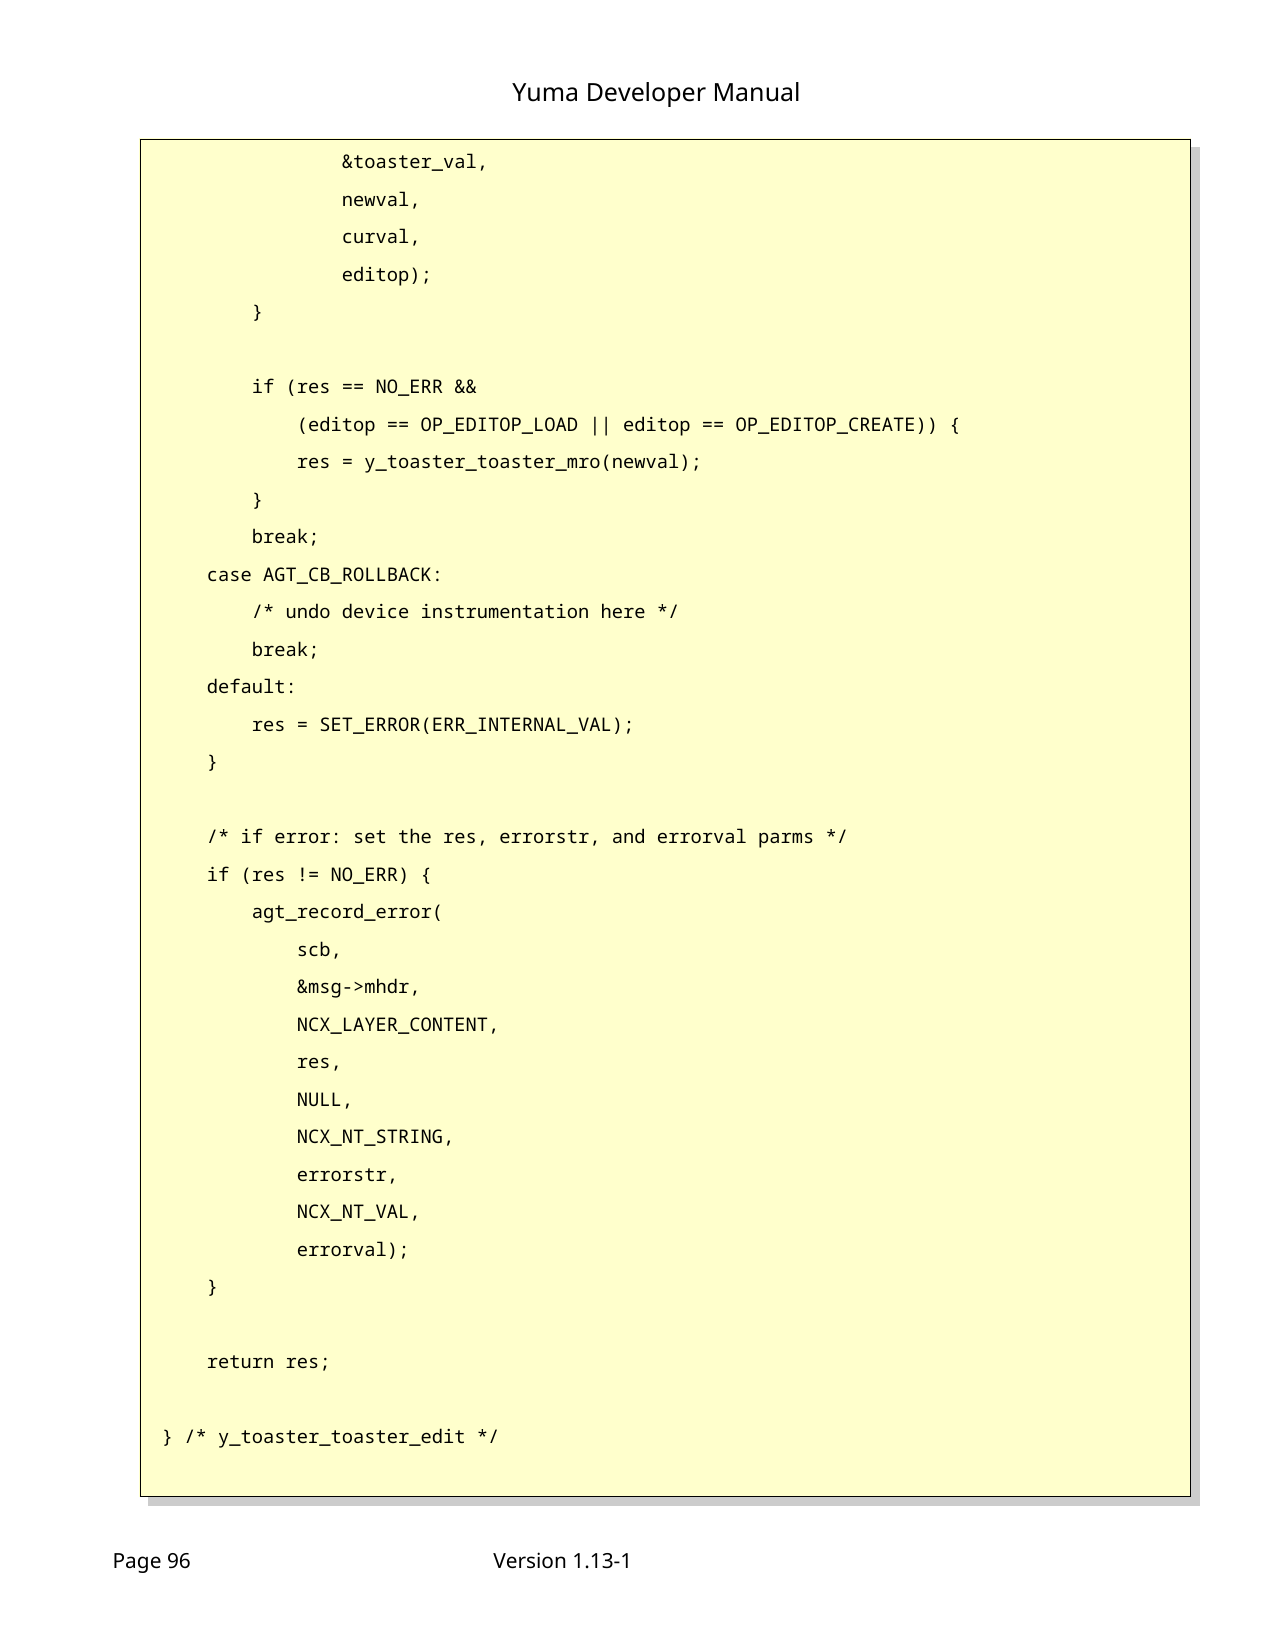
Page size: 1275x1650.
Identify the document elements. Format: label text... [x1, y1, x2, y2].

text newval, [141, 176, 1190, 212]
text case AGT_CB_ROLLBACK: [141, 551, 1190, 587]
text scb, [141, 926, 1190, 962]
text agt_record_error( [141, 888, 1190, 924]
text break; [141, 513, 1190, 549]
text res = y_toaster_toaster_mro(newval); [141, 438, 1190, 474]
text &msg->mhdr, [141, 963, 1190, 999]
text } [141, 476, 1190, 512]
text default: [141, 663, 1190, 699]
text errorstr, [141, 1151, 1190, 1187]
text errorval); [141, 1226, 1190, 1262]
text return res; [141, 1338, 1190, 1374]
text if (res != NO_ERR) { [141, 851, 1190, 887]
text NULL, [141, 1076, 1190, 1112]
text } [141, 738, 1190, 774]
text NCX_NT_VAL, [141, 1188, 1190, 1224]
text curval, [141, 213, 1190, 249]
text break; [141, 626, 1190, 662]
text res = SET_ERROR(ERR_INTERNAL_VAL); [141, 701, 1190, 737]
text /* undo device instrumentation here */ [141, 588, 1190, 624]
text res, [141, 1038, 1190, 1074]
text } /* y_toaster_toaster_edit */ [141, 1413, 1190, 1449]
text } [141, 1263, 1190, 1299]
text } [141, 288, 1190, 324]
text /* if error: set the res, errorstr, and errorval parms */ [141, 813, 1190, 849]
text NCX_NT_STRING, [141, 1113, 1190, 1149]
text (editop == OP_EDITOP_LOAD || editop == OP_EDITOP_CREATE)) { [141, 401, 1190, 437]
text NCX_LAYER_CONTENT, [141, 1001, 1190, 1037]
text editop); [141, 251, 1190, 287]
text &toaster_val, [141, 140, 1190, 174]
text if (res == NO_ERR && [141, 363, 1190, 399]
